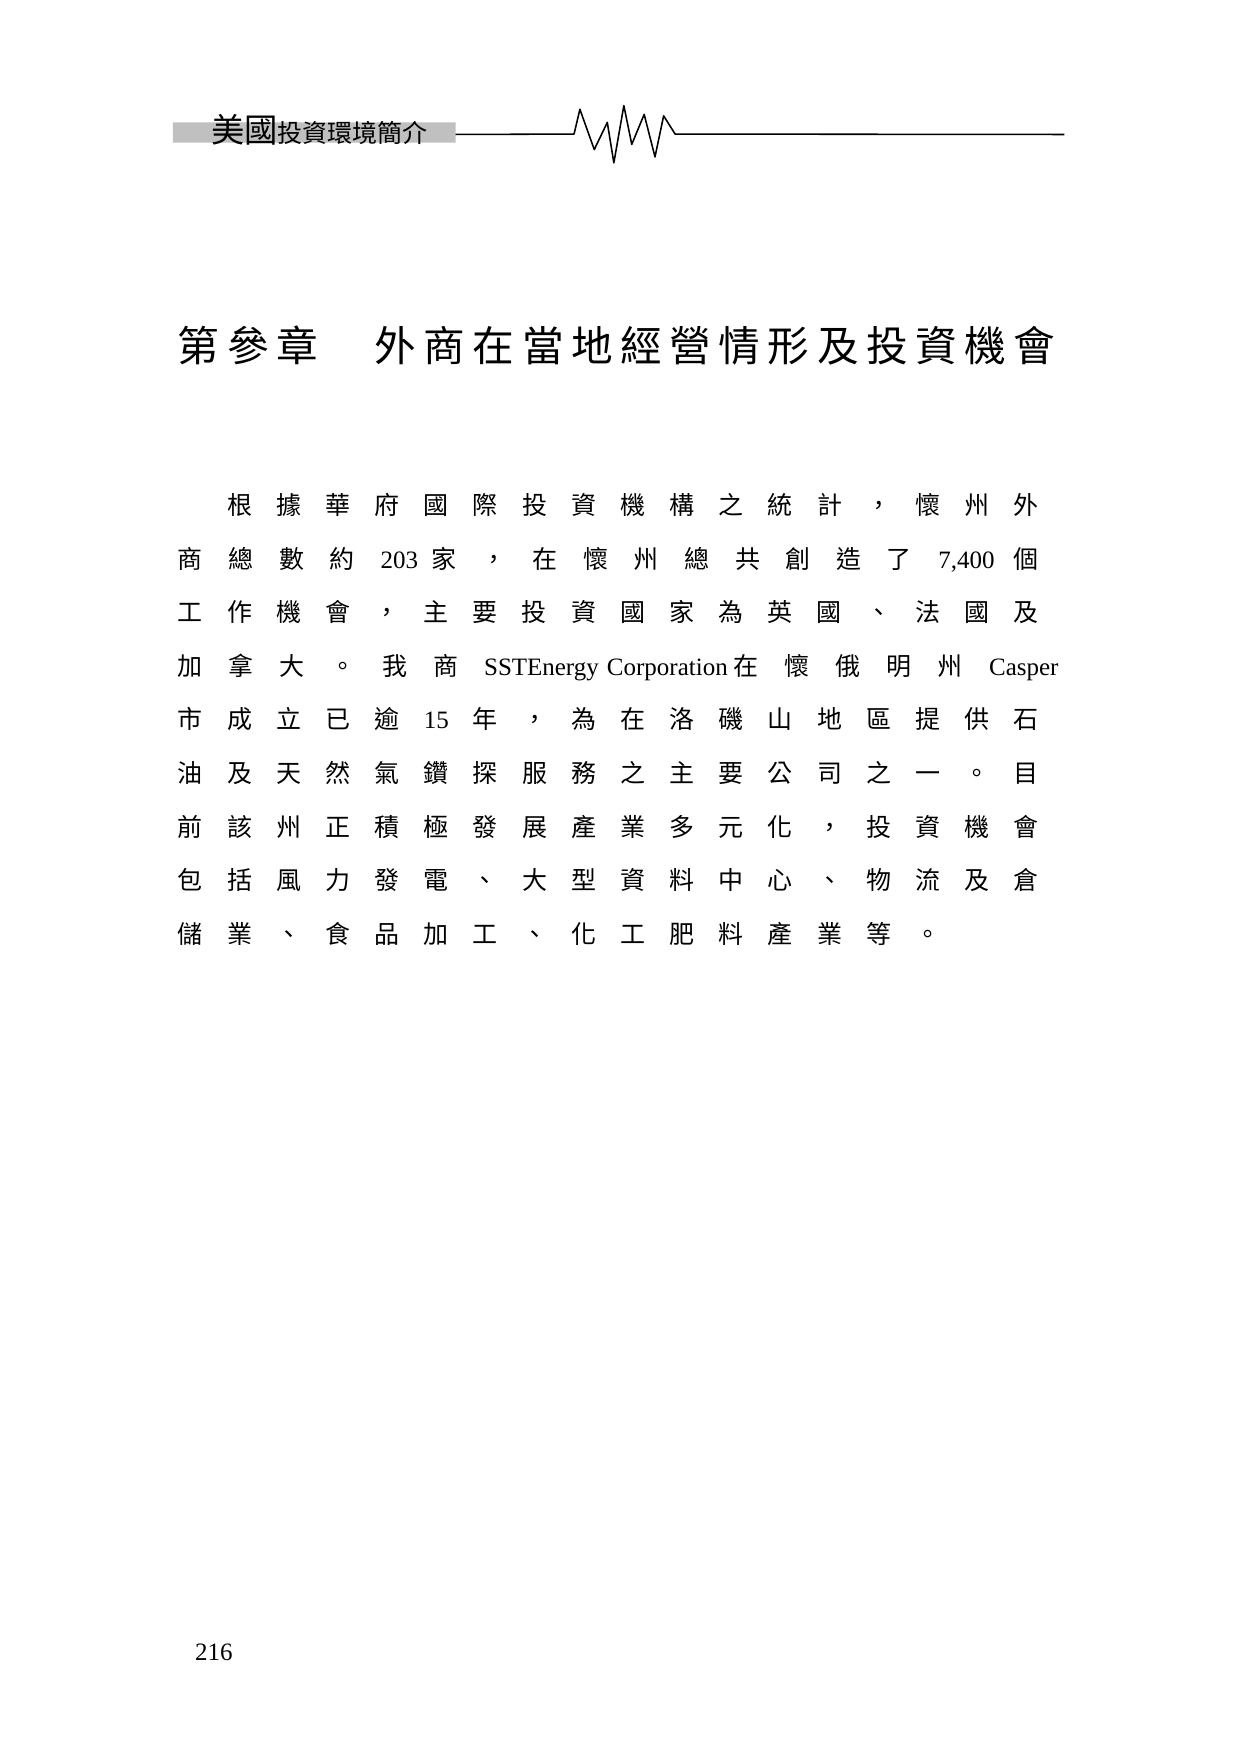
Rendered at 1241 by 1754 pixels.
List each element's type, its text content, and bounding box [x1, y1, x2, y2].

text 第參章 外商在當地經營情形及投資機會 [178, 290, 1063, 397]
text 根據華府國際投資機構之統計，懷州外商總數約203家，在懷州總共創造了7,400個工作機會，主要投資國家為英國、法國及加拿大。我商SSTEnergy Corporation在懷俄明州Casper市成立已逾15年，為在洛磯山地區提供石油及天然氣鑽探服務之主要公司之一。目前該州正積極發展產業多元化，投資機會包括風力發電、大型資料中心、物流及倉儲業、食品加工、化工肥料產業等。 [178, 477, 1063, 959]
